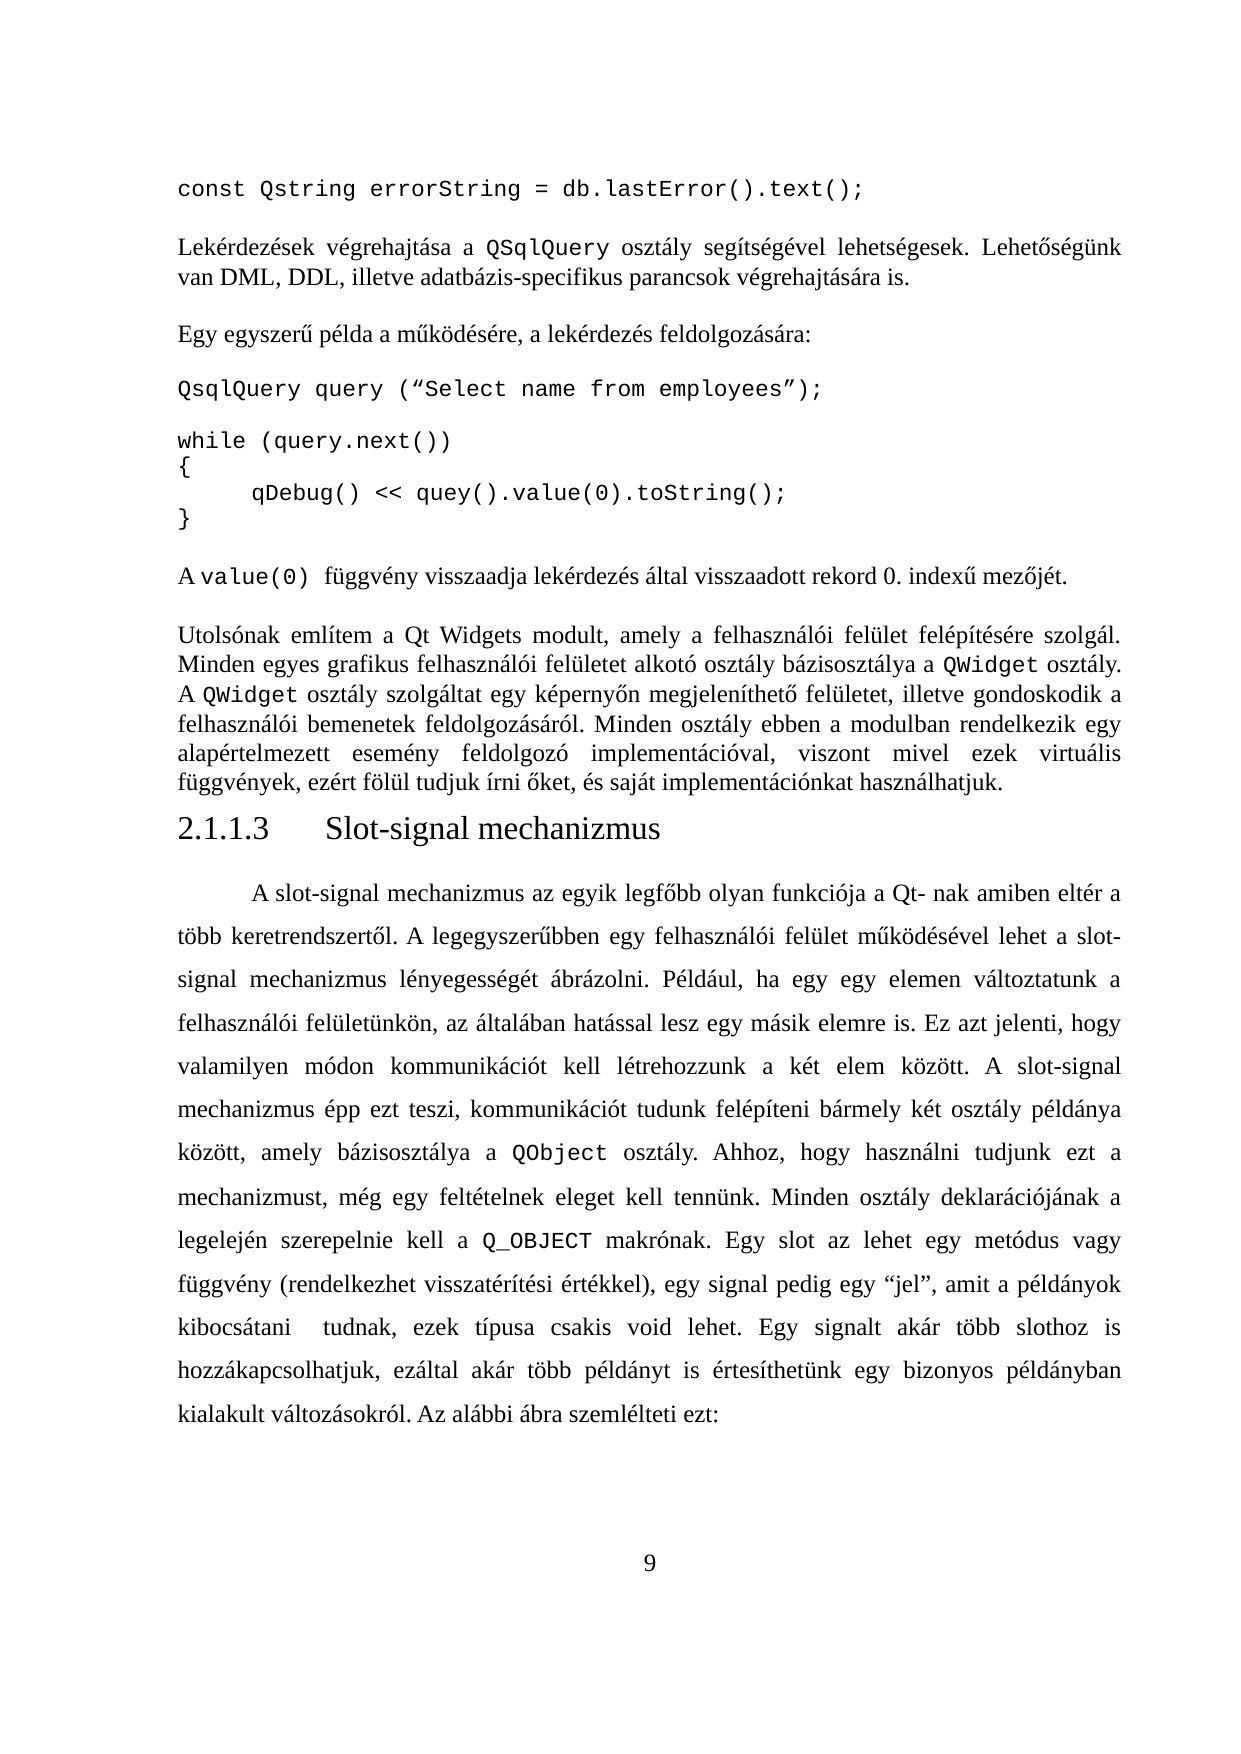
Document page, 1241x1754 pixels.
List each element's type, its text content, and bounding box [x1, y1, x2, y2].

text Utolsónak említem a Qt Widgets modult, amely a felhasználói felület felépítésére szolgál. Minden egyes grafikus felhasználói felületet alkotó osztály bázisosztálya a QWidget osztály. A QWidget osztály szolgáltat egy képernyőn megjeleníthető felületet, illetve gondoskodik a felhasználói bemenetek feldolgozásáról. Minden osztály ebben a modulban rendelkezik egy alapértelmezett esemény feldolgozó implementációval, viszont mivel ezek virtuális függvények, ezért fölül tudjuk írni őket, és saját implementációnkat használhatjuk. [177, 620, 1122, 796]
text Lekérdezések végrehajtása a QSqlQuery osztály segítségével lehetségesek. Lehetőségünk van DML, DDL, illetve adatbázis-specifikus parancsok végrehajtására is. [177, 232, 1122, 291]
text const Qstring errorString = db.lastError().text(); [177, 177, 1122, 203]
text qDebug() << quey().value(0).toString(); [177, 481, 1122, 507]
text while (query.next()) [177, 429, 1122, 455]
text { [177, 455, 1122, 481]
text A slot-signal mechanizmus az egyik legfőbb olyan funkciója a Qt- nak amiben eltér a több keretrendszertől. A legegyszerűbben egy felhasználói felület működésével lehet a slot-signal mechanizmus lényegességét ábrázolni. Például, ha egy egy elemen változtatunk a felhasználói felületünkön, az általában hatással lesz egy másik elemre is. Ez azt jelenti, hogy valamilyen módon kommunikációt kell létrehozzunk a két elem között. A slot-signal mechanizmus épp ezt teszi, kommunikációt tudunk felépíteni bármely két osztály példánya között, amely bázisosztálya a QObject osztály. Ahhoz, hogy használni tudjunk ezt a mechanizmust, még egy feltételnek eleget kell tennünk. Minden osztály deklarációjának a legelején szerepelnie kell a Q_OBJECT makrónak. Egy slot az lehet egy metódus vagy függvény (rendelkezhet visszatérítési értékkel), egy signal pedig egy “jel”, amit a példányok kibocsátani tudnak, ezek típusa csakis void lehet. Egy signalt akár több slothoz is hozzákapcsolhatjuk, ezáltal akár több példányt is értesíthetünk egy bizonyos példányban kialakult változásokról. Az alábbi ábra szemlélteti ezt: [177, 878, 1122, 1427]
subtitle Slot-signal mechanizmus [177, 808, 1122, 847]
text } [177, 507, 1122, 533]
text A value(0) függvény visszaadja lekérdezés által visszaadott rekord 0. indexű mezőjét. [177, 561, 1122, 592]
text Egy egyszerű példa a működésére, a lekérdezés feldolgozására: [177, 319, 1122, 348]
text QsqlQuery query (“Select name from employees”); [177, 377, 1122, 403]
